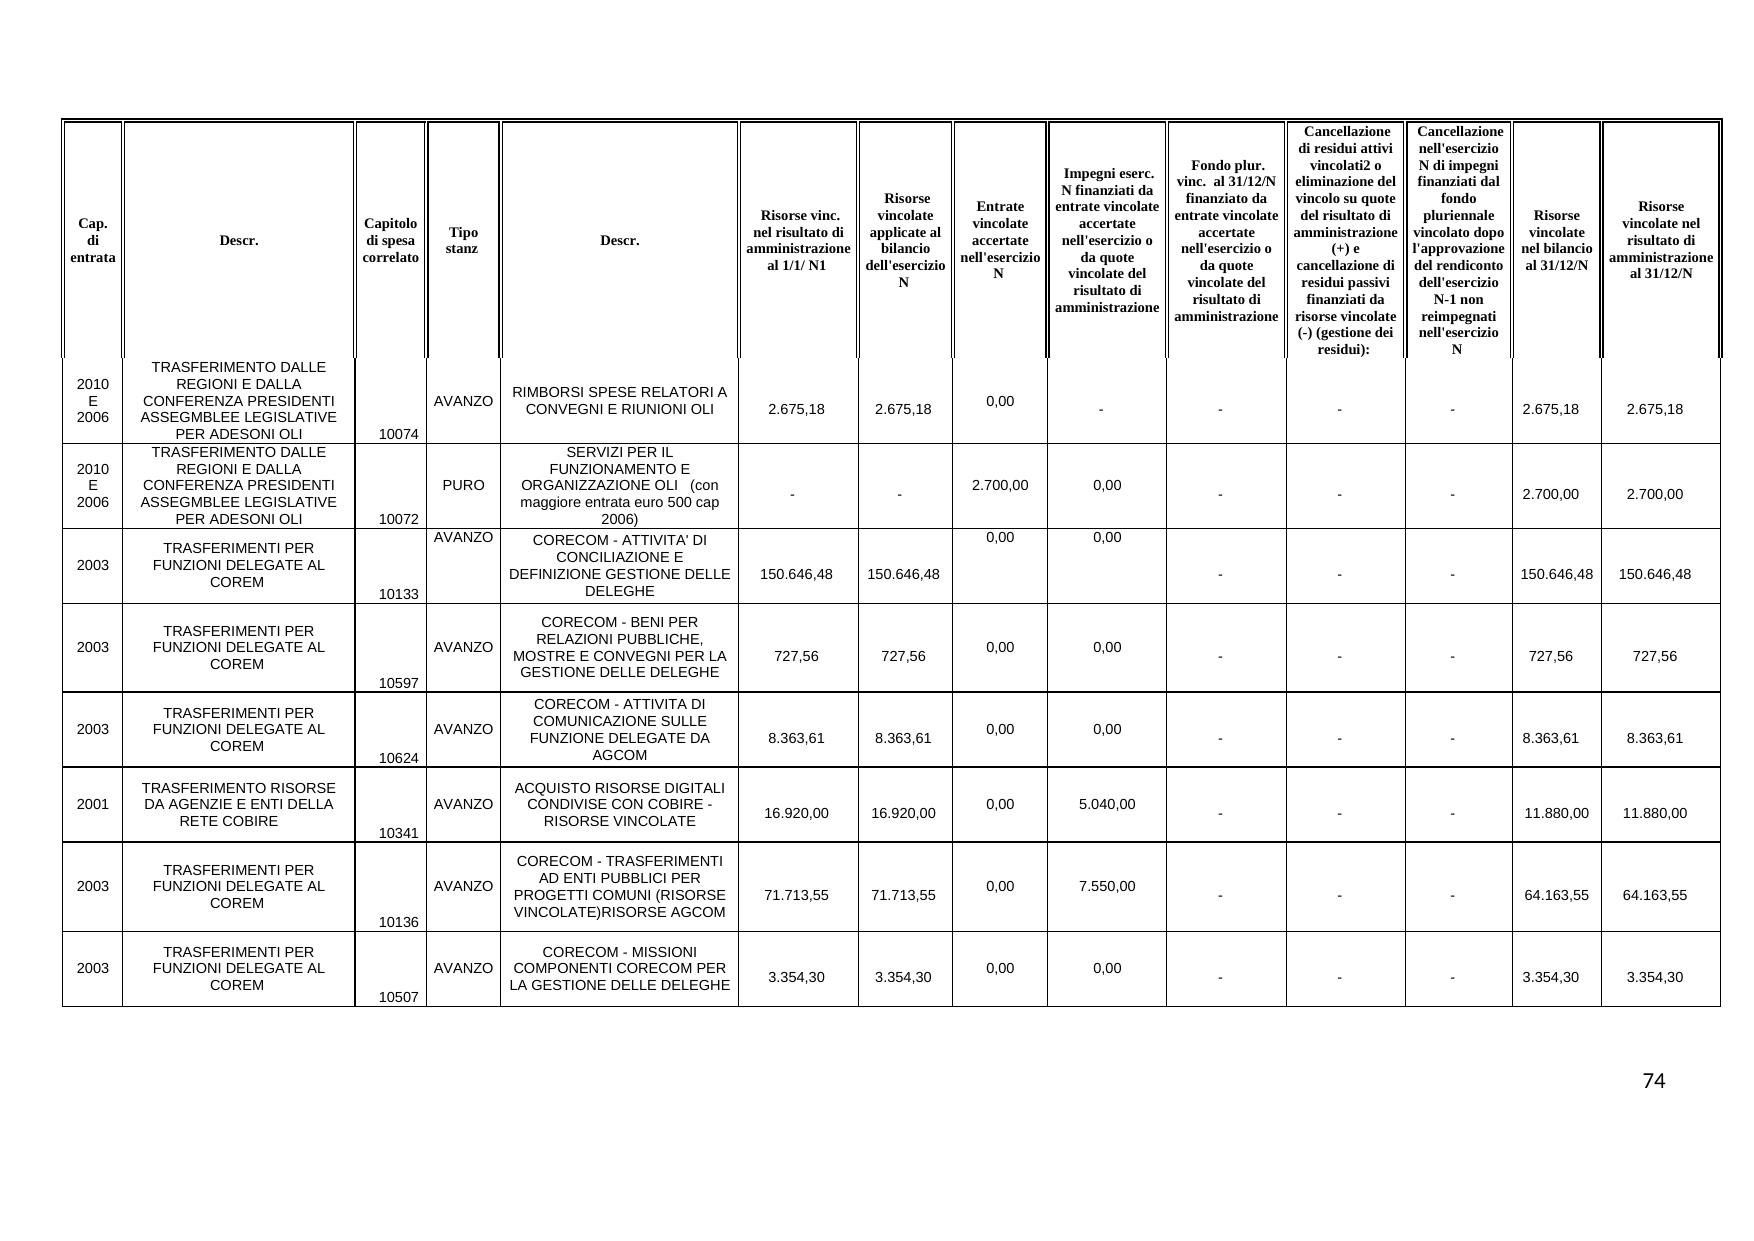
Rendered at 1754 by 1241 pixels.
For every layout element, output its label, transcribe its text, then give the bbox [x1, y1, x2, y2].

table_cell 10074 [356, 358, 426, 442]
table_cell 2.700,00 [1513, 444, 1601, 527]
table_cell 5.040,00 [1048, 768, 1166, 841]
table_cell 11.880,00 [1602, 768, 1720, 841]
table_cell - [1167, 529, 1286, 602]
table_cell - [1048, 358, 1166, 442]
table_header Impegni eserc. N finanziati da entrate vincolate accertate nell'esercizio o da quote vincolate del risultato di amministrazione [1050, 123, 1165, 358]
table_cell PURO [427, 444, 500, 527]
table_cell AVANZO [427, 693, 500, 766]
table_cell - [1167, 932, 1286, 1006]
table_cell 2.675,18 [1513, 358, 1601, 442]
table_cell CORECOM - BENI PER RELAZIONI PUBBLICHE, MOSTRE E CONVEGNI PER LA GESTIONE DELLE DELEGHE [501, 604, 738, 691]
table_cell - [1167, 444, 1286, 527]
table_cell 0,00 [953, 843, 1047, 931]
table_header Risorse vinc. nel risultato di amministrazione al 1/1/ N1 [741, 123, 856, 358]
table_cell 0,00 [953, 358, 1047, 442]
table_cell 2010 E 2006 [63, 358, 122, 442]
table_cell - [1406, 768, 1512, 841]
table_cell 2001 [63, 768, 122, 841]
table_cell 64.163,55 [1513, 843, 1601, 931]
table_cell - [1167, 843, 1286, 931]
table_cell - [1406, 693, 1512, 766]
table_cell SERVIZI PER IL FUNZIONAMENTO E ORGANIZZAZIONE OLI (con maggiore entrata euro 500 cap 2006) [501, 444, 738, 527]
table_cell 8.363,61 [1513, 693, 1601, 766]
table_cell - [1167, 604, 1286, 691]
table_cell 16.920,00 [739, 768, 858, 841]
table_cell CORECOM - ATTIVITA DI COMUNICAZIONE SULLE FUNZIONE DELEGATE DA AGCOM [501, 693, 738, 766]
table_cell TRASFERIMENTO RISORSE DA AGENZIE E ENTI DELLA RETE COBIRE [123, 768, 354, 841]
table_cell 0,00 [953, 768, 1047, 841]
table_cell 0,00 [953, 529, 1047, 602]
table_cell 150.646,48 [739, 529, 858, 602]
table_cell 7.550,00 [1048, 843, 1166, 931]
table_cell ACQUISTO RISORSE DIGITALI CONDIVISE CON COBIRE - RISORSE VINCOLATE [501, 768, 738, 841]
table_cell 10133 [356, 529, 426, 602]
table_cell TRASFERIMENTI PER FUNZIONI DELEGATE AL COREM [123, 693, 354, 766]
table_cell 0,00 [953, 604, 1047, 691]
table_cell 71.713,55 [859, 843, 952, 931]
table_cell 0,00 [953, 693, 1047, 766]
table_cell 0,00 [953, 932, 1047, 1006]
table_header Tipo stanz [429, 123, 498, 358]
table_cell 10072 [356, 444, 426, 527]
table_header Fondo plur. vinc. al 31/12/N finanziato da entrate vincolate accertate nell'esercizio o da quote vincolate del risultato di amministrazione [1169, 123, 1284, 358]
table_cell CORECOM - MISSIONI COMPONENTI CORECOM PER LA GESTIONE DELLE DELEGHE [501, 932, 738, 1006]
table_cell 2003 [63, 843, 122, 931]
table_cell - [1406, 529, 1512, 602]
table_cell 3.354,30 [1602, 932, 1720, 1006]
table_cell 2.675,18 [859, 358, 952, 442]
table_cell TRASFERIMENTO DALLE REGIONI E DALLA CONFERENZA PRESIDENTI ASSEGMBLEE LEGISLATIVE PER ADESONI OLI [123, 358, 354, 442]
table_cell 2.700,00 [1602, 444, 1720, 527]
table_cell 2.700,00 [953, 444, 1047, 527]
table_cell 3.354,30 [859, 932, 952, 1006]
table_cell 150.646,48 [859, 529, 952, 602]
table_cell - [1287, 768, 1405, 841]
table_cell 2.675,18 [1602, 358, 1720, 442]
table_cell 64.163,55 [1602, 843, 1720, 931]
table_cell - [1287, 843, 1405, 931]
table_cell 0,00 [1048, 932, 1166, 1006]
table_cell 71.713,55 [739, 843, 858, 931]
table_cell 150.646,48 [1602, 529, 1720, 602]
table_cell 8.363,61 [1602, 693, 1720, 766]
table_cell - [1406, 358, 1512, 442]
table_cell - [859, 444, 952, 527]
table_cell 2003 [63, 693, 122, 766]
table_cell AVANZO [427, 529, 500, 602]
table_cell 2.675,18 [739, 358, 858, 442]
table_header Cap. di entrata [65, 123, 121, 358]
table_cell AVANZO [427, 932, 500, 1006]
table_header Descr. [125, 123, 353, 358]
table_cell TRASFERIMENTI PER FUNZIONI DELEGATE AL COREM [123, 932, 354, 1006]
table_cell 10624 [356, 693, 426, 766]
table_cell - [1287, 604, 1405, 691]
table_header Capitolo di spesa correlato [357, 123, 424, 358]
table_cell 8.363,61 [739, 693, 858, 766]
table_cell 10341 [356, 768, 426, 841]
table_header Cancellazione di residui attivi vincolati2 o eliminazione del vincolo su quote del risultato di amministrazione (+) e cancellazione di residui passivi finanziati da risorse vincolate (-) (gestione dei residui): [1288, 123, 1403, 358]
table_cell 3.354,30 [1513, 932, 1601, 1006]
table_header Cancellazione nell'esercizio N di impegni finanziati dal fondo pluriennale vincolato dopo l'approvazione del rendiconto dell'esercizio N-1 non reimpegnati nell'esercizio N [1408, 123, 1510, 358]
table_cell CORECOM - ATTIVITA' DI CONCILIAZIONE E DEFINIZIONE GESTIONE DELLE DELEGHE [501, 529, 738, 602]
table_cell 727,56 [1513, 604, 1601, 691]
table_cell 727,56 [1602, 604, 1720, 691]
table_cell 727,56 [859, 604, 952, 691]
table_cell - [1406, 932, 1512, 1006]
table_header Entrate vincolate accertate nell'esercizio N [955, 123, 1045, 358]
table_cell 10136 [356, 843, 426, 931]
table_cell - [1406, 604, 1512, 691]
table_cell - [1287, 932, 1405, 1006]
table_cell - [1287, 693, 1405, 766]
table_cell 11.880,00 [1513, 768, 1601, 841]
table_cell 10597 [356, 604, 426, 691]
table_cell - [1406, 843, 1512, 931]
table_cell TRASFERIMENTI PER FUNZIONI DELEGATE AL COREM [123, 843, 354, 931]
table_cell AVANZO [427, 843, 500, 931]
table_cell AVANZO [427, 358, 500, 442]
table_header Risorse vincolate nel bilancio al 31/12/N [1514, 123, 1599, 358]
table_cell RIMBORSI SPESE RELATORI A CONVEGNI E RIUNIONI OLI [501, 358, 738, 442]
table_cell 3.354,30 [739, 932, 858, 1006]
table_cell 150.646,48 [1513, 529, 1601, 602]
table_cell 0,00 [1048, 444, 1166, 527]
table_cell - [1167, 768, 1286, 841]
table_cell 2003 [63, 529, 122, 602]
table_cell AVANZO [427, 604, 500, 691]
table_cell - [1287, 444, 1405, 527]
table_cell 10507 [356, 932, 426, 1006]
table_cell 8.363,61 [859, 693, 952, 766]
table_cell AVANZO [427, 768, 500, 841]
table_cell 0,00 [1048, 604, 1166, 691]
table_cell - [1287, 529, 1405, 602]
table_cell 2010 E 2006 [63, 444, 122, 527]
table_cell 16.920,00 [859, 768, 952, 841]
table_cell 0,00 [1048, 693, 1166, 766]
table_cell TRASFERIMENTI PER FUNZIONI DELEGATE AL COREM [123, 604, 354, 691]
table_cell 2003 [63, 932, 122, 1006]
table_header Risorse vincolate applicate al bilancio dell'esercizio N [860, 123, 951, 358]
table_cell - [739, 444, 858, 527]
table_cell TRASFERIMENTO DALLE REGIONI E DALLA CONFERENZA PRESIDENTI ASSEGMBLEE LEGISLATIVE PER ADESONI OLI [123, 444, 354, 527]
table_cell TRASFERIMENTI PER FUNZIONI DELEGATE AL COREM [123, 529, 354, 602]
table_cell - [1287, 358, 1405, 442]
table_cell - [1406, 444, 1512, 527]
table_cell CORECOM - TRASFERIMENTI AD ENTI PUBBLICI PER PROGETTI COMUNI (RISORSE VINCOLATE)RISORSE AGCOM [501, 843, 738, 931]
table_header Risorse vincolate nel risultato di amministrazione al 31/12/N [1604, 123, 1718, 358]
table_cell - [1167, 693, 1286, 766]
table_cell - [1167, 358, 1286, 442]
table_cell 0,00 [1048, 529, 1166, 602]
table_cell 2003 [63, 604, 122, 691]
table_header Descr. [503, 123, 737, 358]
table_cell 727,56 [739, 604, 858, 691]
